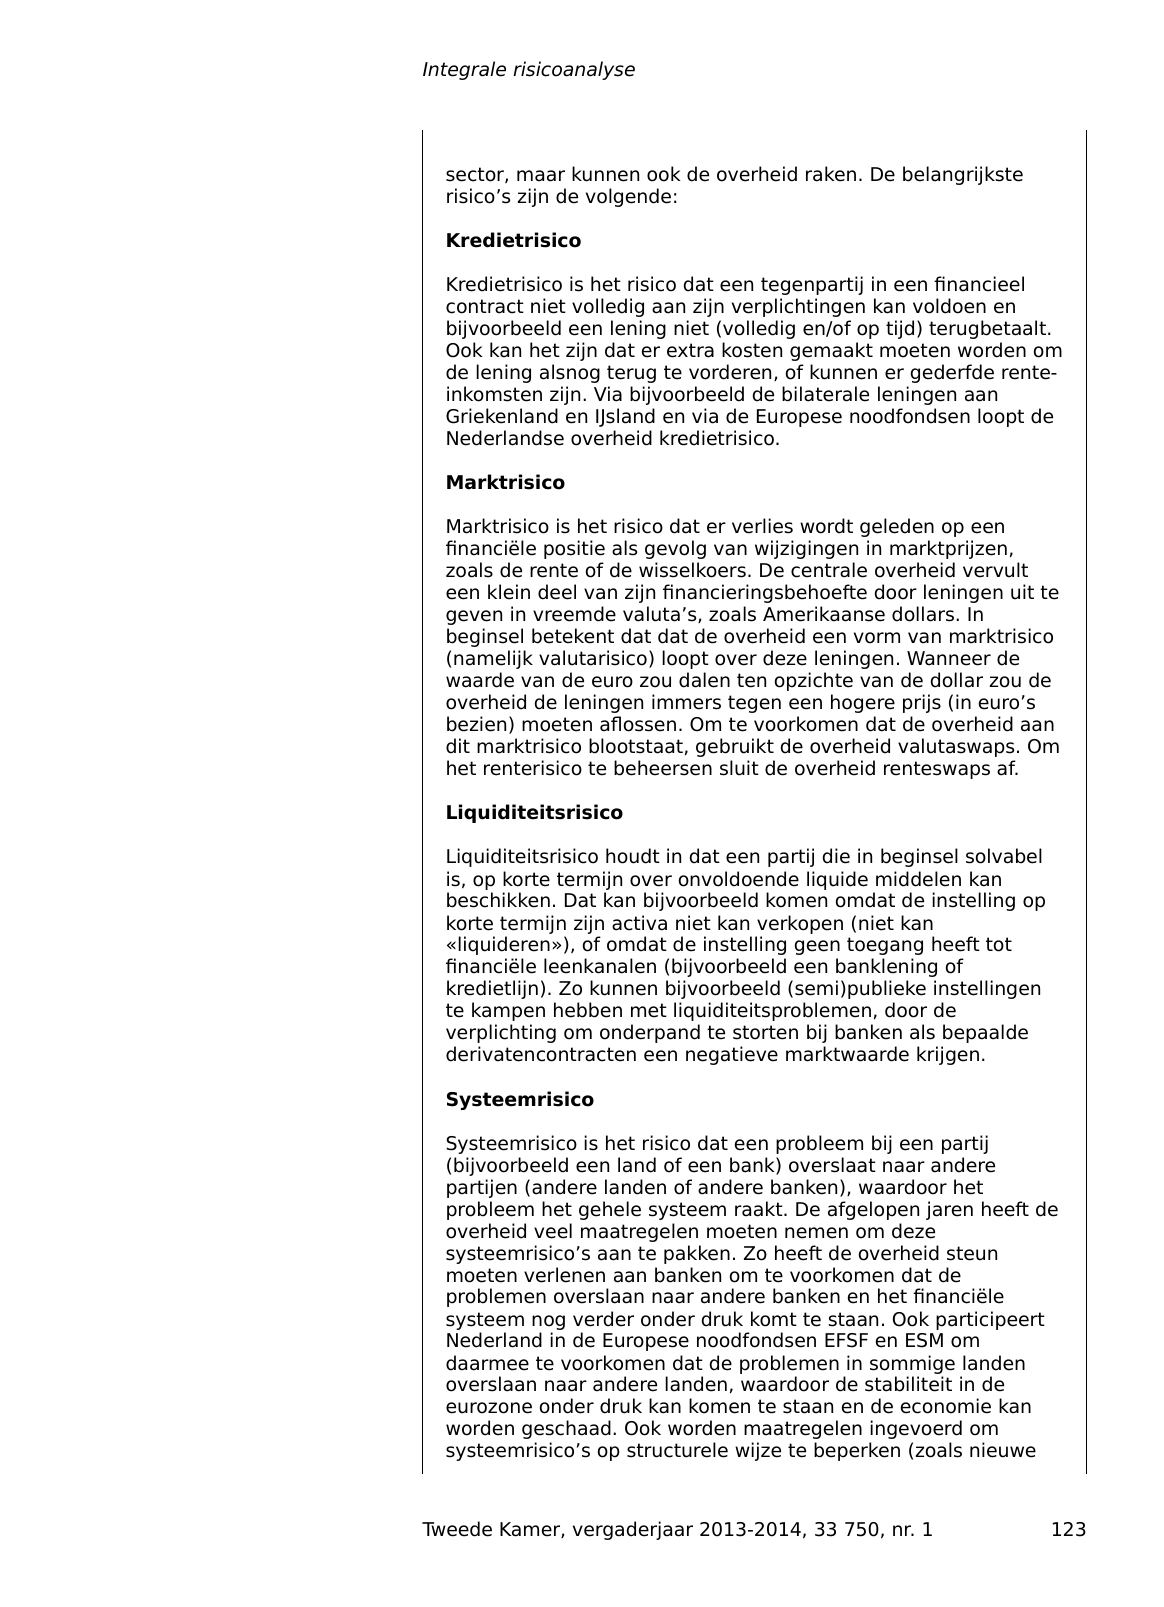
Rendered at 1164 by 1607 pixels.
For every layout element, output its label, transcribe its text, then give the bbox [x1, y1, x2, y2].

table_header sector, maar kunnen ook de overheid raken. De belangrijkste risico’s zijn de volgende: Kredietrisico Kredietrisico is het risico dat een tegenpartij in een financieel contract niet volledig aan zijn verplichtingen kan voldoen en bijvoorbeeld een lening niet (volledig en/of op tijd) terugbetaalt. Ook kan het zijn dat er extra kosten gemaakt moeten worden om de lening alsnog terug te vorderen, of kunnen er gederfde rente-inkomsten zijn. Via bijvoorbeeld de bilaterale leningen aan Griekenland en IJsland en via de Europese noodfondsen loopt de Nederlandse overheid kredietrisico. Marktrisico Marktrisico is het risico dat er verlies wordt geleden op een financiële positie als gevolg van wijzigingen in marktprijzen, zoals de rente of de wisselkoers. De centrale overheid vervult een klein deel van zijn financieringsbehoefte door leningen uit te geven in vreemde valuta’s, zoals Amerikaanse dollars. In beginsel betekent dat dat de overheid een vorm van marktrisico (namelijk valutarisico) loopt over deze leningen. Wanneer de waarde van de euro zou dalen ten opzichte van de dollar zou de overheid de leningen immers tegen een hogere prijs (in euro’s bezien) moeten aflossen. Om te voorkomen dat de overheid aan dit marktrisico blootstaat, gebruikt de overheid valutaswaps. Om het renterisico te beheersen sluit de overheid renteswaps af. Liquiditeitsrisico Liquiditeitsrisico houdt in dat een partij die in beginsel solvabel is, op korte termijn over onvoldoende liquide middelen kan beschikken. Dat kan bijvoorbeeld komen omdat de instelling op korte termijn zijn activa niet kan verkopen (niet kan «liquideren»), of omdat de instelling geen toegang heeft tot financiële leenkanalen (bijvoorbeeld een banklening of kredietlijn). Zo kunnen bijvoorbeeld (semi)publieke instellingen te kampen hebben met liquiditeitsproblemen, door de verplichting om onderpand te storten bij banken als bepaalde derivatencontracten een negatieve marktwaarde krijgen. Systeemrisico Systeemrisico is het risico dat een probleem bij een partij (bijvoorbeeld een land of een bank) overslaat naar andere partijen (andere landen of andere banken), waardoor het probleem het gehele systeem raakt. De afgelopen jaren heeft de overheid veel maatregelen moeten nemen om deze systeemrisico’s aan te pakken. Zo heeft de overheid steun moeten verlenen aan banken om te voorkomen dat de problemen overslaan naar andere banken en het financiële systeem nog verder onder druk komt te staan. Ook participeert Nederland in de Europese noodfondsen EFSF en ESM om daarmee te voorkomen dat de problemen in sommige landen overslaan naar andere landen, waardoor de stabiliteit in de eurozone onder druk kan komen te staan en de economie kan worden geschaad. Ook worden maatregelen ingevoerd om systeemrisico’s op structurele wijze te beperken (zoals nieuwe [423, 130, 1086, 1474]
